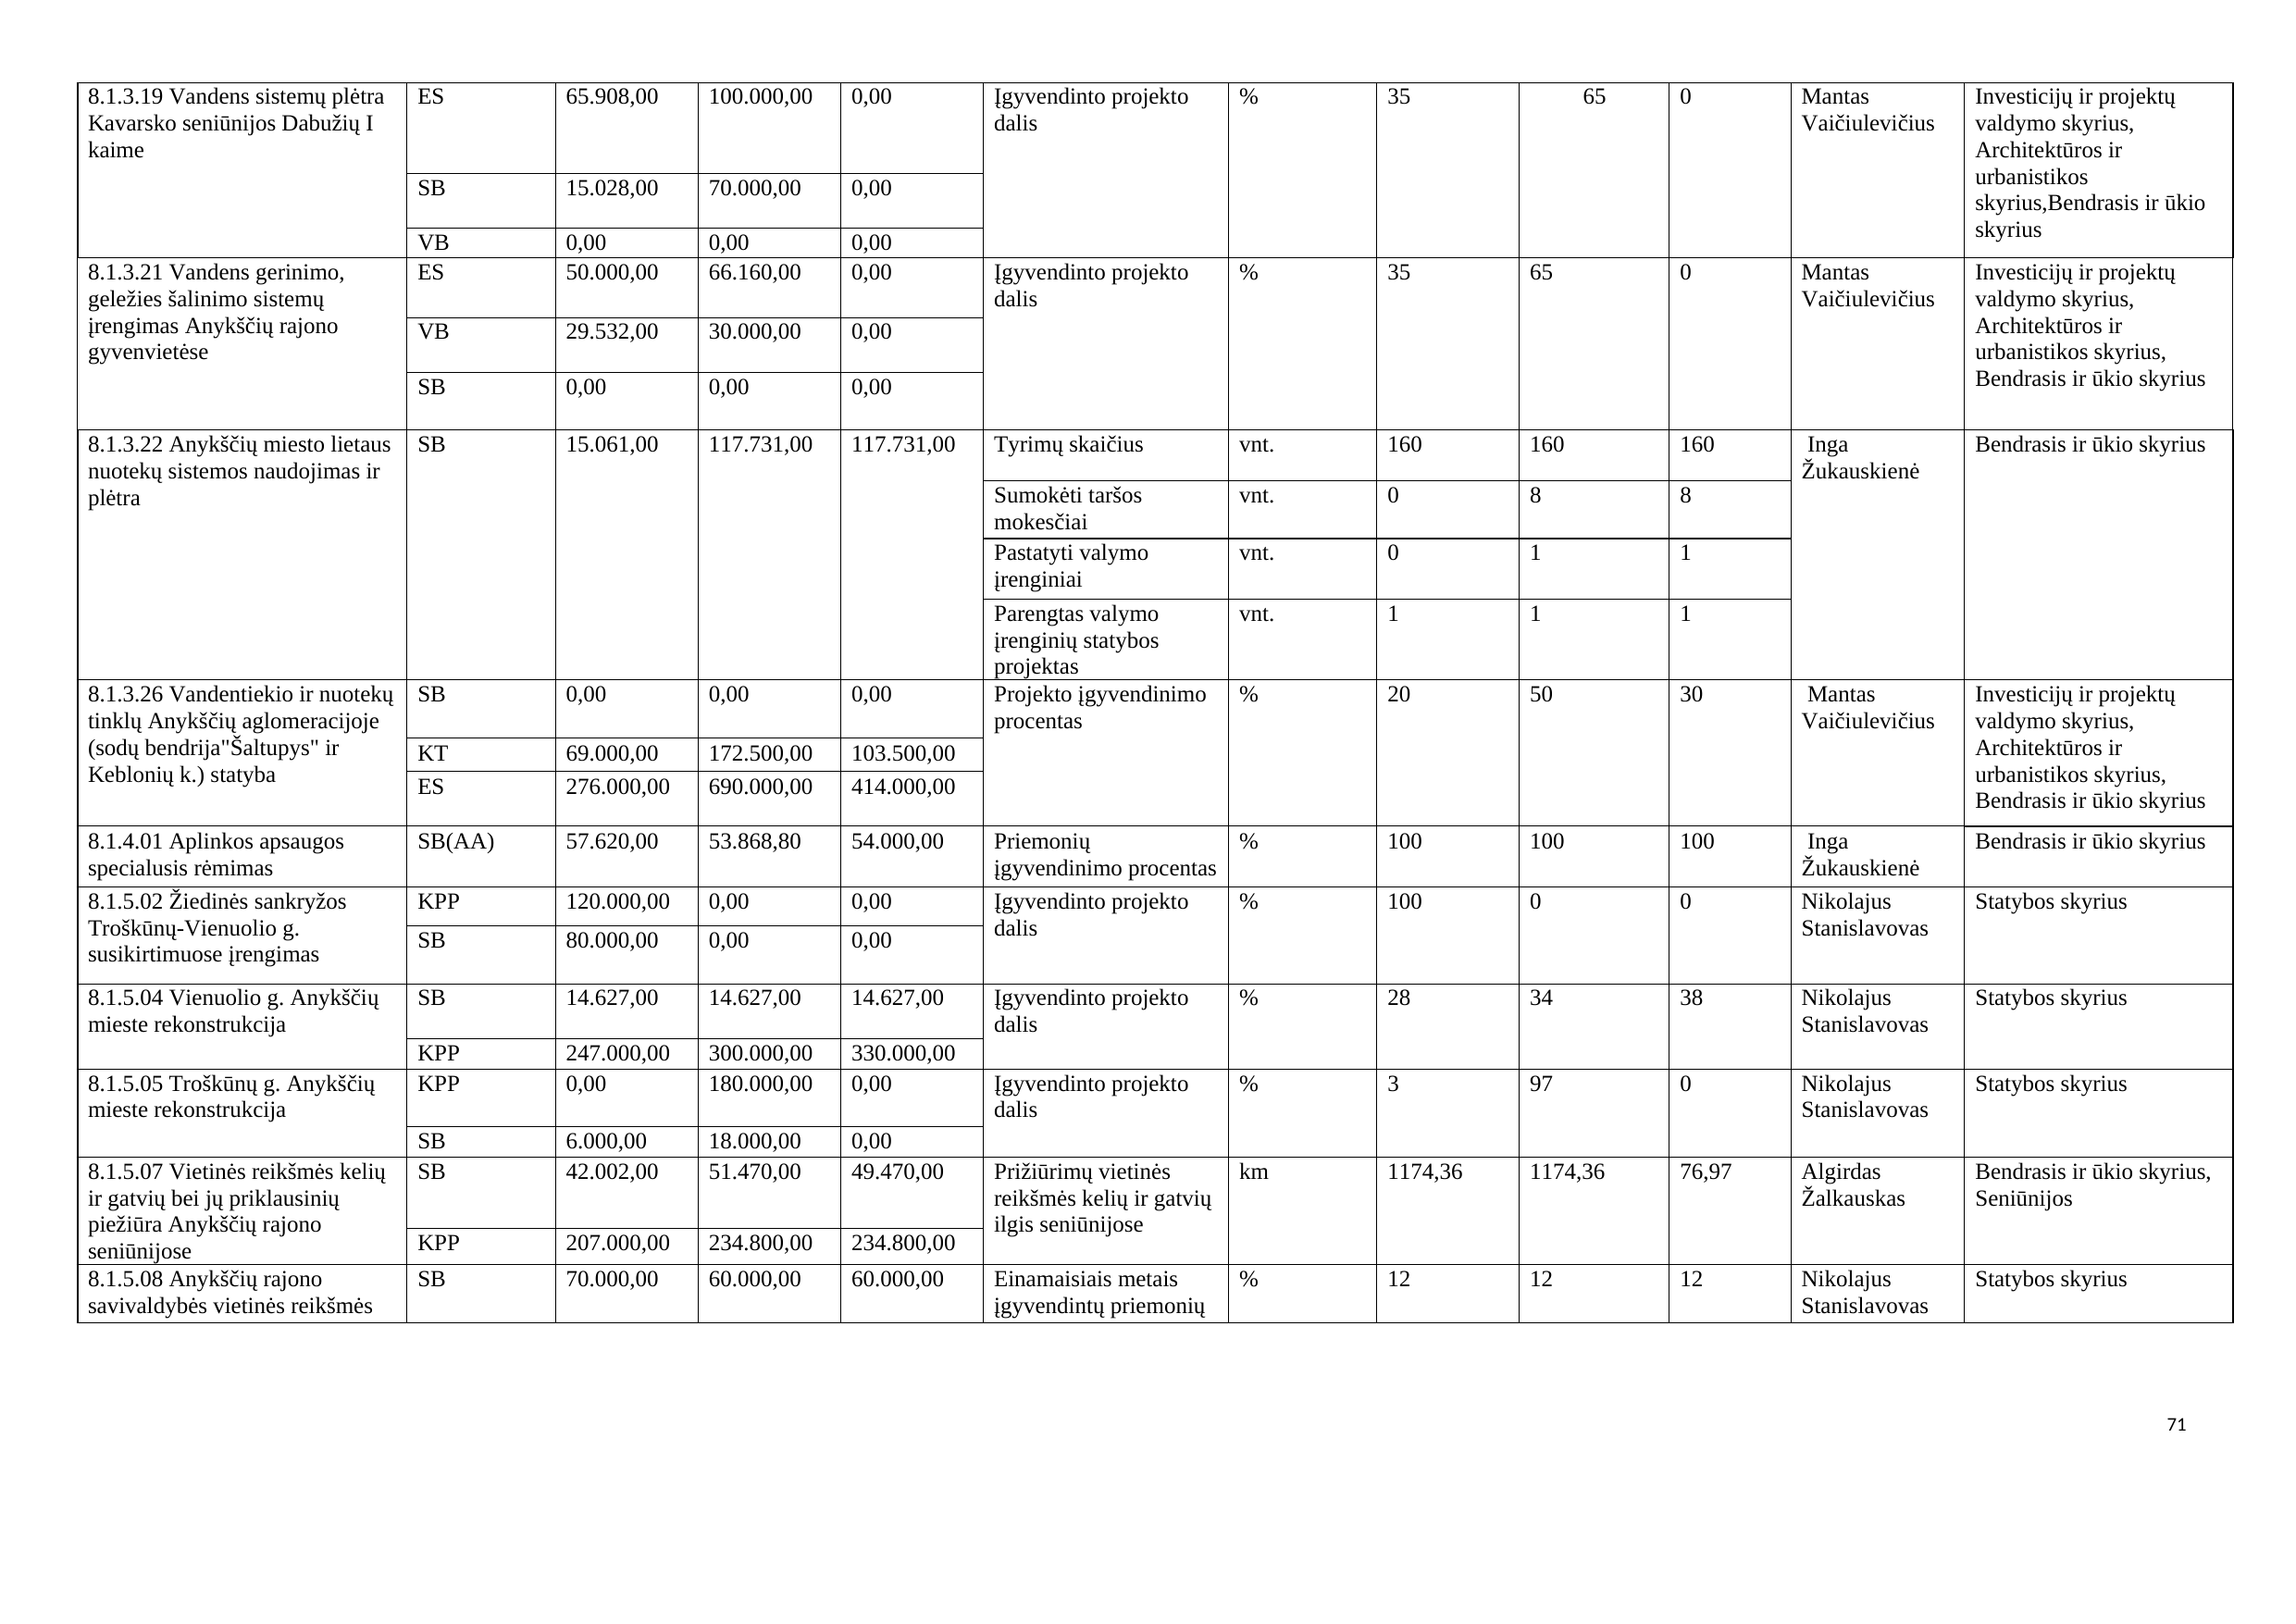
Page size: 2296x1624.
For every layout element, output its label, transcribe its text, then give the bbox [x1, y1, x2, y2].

table_cell 0,00 [556, 373, 698, 429]
table_cell 234.800,00 [841, 1229, 983, 1264]
table_cell Inga Žukauskienė [1792, 430, 1964, 679]
table_cell SB [407, 373, 555, 429]
table_cell 8.1.5.08 Anykščių rajono savivaldybės vietinės reikšmės [79, 1265, 406, 1321]
table_cell Mantas Vaičiulevičius [1792, 680, 1964, 825]
table_cell Pastatyti valymo įrenginiai [984, 539, 1228, 599]
table_cell 100 [1377, 887, 1519, 983]
table_cell SB [407, 1158, 555, 1228]
table_cell 38 [1669, 985, 1791, 1069]
table_cell 66.160,00 [699, 258, 840, 316]
table_cell SB [407, 680, 555, 738]
table_cell 14.627,00 [556, 985, 698, 1038]
table_cell KPP [407, 887, 555, 925]
table_cell 8 [1669, 481, 1791, 538]
table_cell 97 [1520, 1070, 1669, 1157]
table_cell 0,00 [841, 1070, 983, 1126]
table_cell 172.500,00 [699, 738, 840, 771]
table_cell Nikolajus Stanislavovas [1792, 1265, 1964, 1321]
table_cell 53.868,80 [699, 826, 840, 886]
table_cell 0,00 [841, 229, 983, 257]
table_cell vnt. [1229, 430, 1376, 480]
table_cell 690.000,00 [699, 772, 840, 825]
table_cell 70.000,00 [556, 1265, 698, 1321]
table_cell KT [407, 738, 555, 771]
table_cell Prižiūrimų vietinės reikšmės kelių ir gatvių ilgis seniūnijose [984, 1158, 1228, 1264]
table_cell 0 [1377, 539, 1519, 599]
table_cell 14.627,00 [841, 985, 983, 1038]
table_cell 65 [1520, 83, 1669, 257]
table_cell 51.470,00 [699, 1158, 840, 1228]
table_cell 0 [1669, 83, 1791, 257]
table_cell % [1229, 887, 1376, 983]
table_cell Nikolajus Stanislavovas [1792, 887, 1964, 983]
table_cell 12 [1669, 1265, 1791, 1321]
table_cell 30 [1669, 680, 1791, 825]
table_cell SB [407, 985, 555, 1038]
table_cell ES [407, 258, 555, 316]
table_cell 80.000,00 [556, 926, 698, 983]
table_cell 117.731,00 [699, 430, 840, 679]
table_cell 1 [1377, 600, 1519, 679]
table_cell 76,97 [1669, 1158, 1791, 1264]
table_cell 60.000,00 [841, 1265, 983, 1321]
table_cell 50.000,00 [556, 258, 698, 316]
table_cell 15.061,00 [556, 430, 698, 679]
table_cell 0,00 [841, 926, 983, 983]
table_cell 0,00 [841, 83, 983, 173]
table_cell Statybos skyrius [1965, 985, 2232, 1069]
table_cell 35 [1377, 83, 1519, 257]
table_cell Tyrimų skaičius [984, 430, 1228, 480]
table_cell 28 [1377, 985, 1519, 1069]
table_cell 276.000,00 [556, 772, 698, 825]
table_cell SB [407, 1265, 555, 1321]
table_cell 65.908,00 [556, 83, 698, 173]
table_cell 6.000,00 [556, 1127, 698, 1157]
table_cell Bendrasis ir ūkio skyrius [1965, 827, 2232, 886]
table_cell 3 [1377, 1070, 1519, 1157]
table_cell Nikolajus Stanislavovas [1792, 985, 1964, 1069]
table_cell KPP [407, 1070, 555, 1126]
table_cell 0,00 [841, 373, 983, 429]
table_cell 0,00 [699, 926, 840, 983]
table_cell 100 [1669, 826, 1791, 886]
table_cell 70.000,00 [699, 174, 840, 228]
table_cell Statybos skyrius [1965, 1265, 2232, 1321]
table_cell 234.800,00 [699, 1229, 840, 1264]
table_cell 180.000,00 [699, 1070, 840, 1126]
table_cell 160 [1669, 430, 1791, 480]
table_cell % [1229, 83, 1376, 257]
table_cell Bendrasis ir ūkio skyrius, Seniūnijos [1965, 1158, 2232, 1264]
table_cell 160 [1377, 430, 1519, 480]
table_cell 330.000,00 [841, 1039, 983, 1069]
table_cell 117.731,00 [841, 430, 983, 679]
table_cell 0 [1669, 1070, 1791, 1157]
table_cell 100 [1377, 826, 1519, 886]
table_cell 103.500,00 [841, 738, 983, 771]
table_cell 15.028,00 [556, 174, 698, 228]
table_cell 0,00 [841, 887, 983, 925]
table_cell Įgyvendinto projekto dalis [984, 258, 1228, 429]
table_cell % [1229, 985, 1376, 1069]
table_cell Mantas Vaičiulevičius [1792, 83, 1964, 257]
table_cell SB [407, 430, 555, 679]
table_cell 42.002,00 [556, 1158, 698, 1228]
table_cell SB(AA) [407, 826, 555, 886]
table_cell Investicijų ir projektų valdymo skyrius, Architektūros ir urbanistikos skyrius,Bendrasis ir ūkio skyrius [1965, 83, 2232, 257]
table_cell Investicijų ir projektų valdymo skyrius, Architektūros ir urbanistikos skyrius, Bendrasis ir ūkio skyrius [1965, 258, 2232, 429]
table_cell 8 [1520, 481, 1669, 538]
table_cell 0 [1520, 887, 1669, 983]
table_cell 8.1.3.21 Vandens gerinimo, geležies šalinimo sistemų įrengimas Anykščių rajono gyvenvietėse [78, 258, 406, 429]
table_cell Parengtas valymo įrenginių statybos projektas [984, 600, 1228, 679]
table_cell 207.000,00 [556, 1229, 698, 1264]
table_cell KPP [407, 1039, 555, 1069]
table_cell Einamaisiais metais įgyvendintų priemonių [984, 1265, 1228, 1321]
table_cell 0,00 [841, 174, 983, 228]
table_cell 1 [1520, 600, 1669, 679]
table_cell 12 [1377, 1265, 1519, 1321]
table_cell 69.000,00 [556, 738, 698, 771]
table_cell 0,00 [841, 258, 983, 316]
table_cell Įgyvendinto projekto dalis [984, 83, 1228, 257]
table_cell Bendrasis ir ūkio skyrius [1965, 430, 2232, 679]
table_cell 49.470,00 [841, 1158, 983, 1228]
table_cell VB [407, 229, 555, 257]
table_cell 34 [1520, 985, 1669, 1069]
table_cell 0,00 [699, 887, 840, 925]
table_cell SB [407, 1127, 555, 1157]
table_cell vnt. [1229, 539, 1376, 599]
table_cell 8.1.3.19 Vandens sistemų plėtra Kavarsko seniūnijos Dabužių I kaime [79, 83, 406, 257]
table_cell 30.000,00 [699, 318, 840, 372]
table_cell 0 [1669, 258, 1791, 429]
table_cell Įgyvendinto projekto dalis [984, 887, 1228, 983]
table_cell 1 [1520, 539, 1669, 599]
table_cell 57.620,00 [556, 826, 698, 886]
table_cell 0,00 [556, 229, 698, 257]
table_cell 14.627,00 [699, 985, 840, 1038]
table_cell Statybos skyrius [1965, 887, 2232, 983]
table_cell 100 [1520, 826, 1669, 886]
table_cell Algirdas Žalkauskas [1792, 1158, 1964, 1264]
table_cell KPP [407, 1229, 555, 1264]
table_cell vnt. [1229, 600, 1376, 679]
table_cell Mantas Vaičiulevičius [1792, 258, 1964, 429]
table_cell Nikolajus Stanislavovas [1792, 1070, 1964, 1157]
table_cell 65 [1520, 258, 1669, 429]
table_cell Projekto įgyvendinimo procentas [984, 680, 1228, 825]
table_cell 0 [1669, 887, 1791, 983]
table_cell SB [407, 174, 555, 228]
table_cell 50 [1520, 680, 1669, 825]
table_cell 1174,36 [1377, 1158, 1519, 1264]
table_cell 120.000,00 [556, 887, 698, 925]
table_cell 0,00 [556, 680, 698, 738]
table_cell Įgyvendinto projekto dalis [984, 1070, 1228, 1157]
table_cell % [1229, 1265, 1376, 1321]
table_cell 0,00 [841, 1127, 983, 1157]
table_cell ES [407, 83, 555, 173]
table_cell 0,00 [699, 373, 840, 429]
table_cell 35 [1377, 258, 1519, 429]
table_cell 8.1.4.01 Aplinkos apsaugos specialusis rėmimas [79, 826, 406, 886]
table_cell 8.1.3.22 Anykščių miesto lietaus nuotekų sistemos naudojimas ir plėtra [79, 430, 406, 679]
table_cell 12 [1520, 1265, 1669, 1321]
table_cell 54.000,00 [841, 826, 983, 886]
table_cell 0,00 [841, 318, 983, 372]
table_cell Inga Žukauskienė [1792, 826, 1964, 886]
table_cell 160 [1520, 430, 1669, 480]
table_cell 0,00 [699, 680, 840, 738]
table_cell 20 [1377, 680, 1519, 825]
table_cell 1174,36 [1520, 1158, 1669, 1264]
table_cell 0 [1377, 481, 1519, 538]
table_cell % [1229, 680, 1376, 825]
table_cell 8.1.5.07 Vietinės reikšmės kelių ir gatvių bei jų priklausinių piežiūra Anykščių rajono seniūnijose [79, 1158, 406, 1264]
table_cell Statybos skyrius [1965, 1070, 2232, 1157]
table_cell Įgyvendinto projekto dalis [984, 985, 1228, 1069]
table_cell ES [407, 772, 555, 825]
table_cell 414.000,00 [841, 772, 983, 825]
table_cell 247.000,00 [556, 1039, 698, 1069]
table_cell 8.1.3.26 Vandentiekio ir nuotekų tinklų Anykščių aglomeracijoje (sodų bendrija"Šaltupys" ir Keblonių k.) statyba [79, 680, 406, 825]
table_cell km [1229, 1158, 1376, 1264]
table_cell 0,00 [699, 229, 840, 257]
table_cell 8.1.5.04 Vienuolio g. Anykščių mieste rekonstrukcija [79, 985, 406, 1069]
table_cell 29.532,00 [556, 318, 698, 372]
table_cell Sumokėti taršos mokesčiai [984, 481, 1228, 538]
table_cell % [1229, 258, 1376, 429]
table_cell 8.1.5.02 Žiedinės sankryžos Troškūnų-Vienuolio g. susikirtimuose įrengimas [79, 887, 406, 983]
table_cell 100.000,00 [699, 83, 840, 173]
table_cell VB [407, 318, 555, 372]
table_cell 0,00 [556, 1070, 698, 1126]
table_cell Investicijų ir projektų valdymo skyrius, Architektūros ir urbanistikos skyrius, Bendrasis ir ūkio skyrius [1965, 680, 2232, 825]
table_cell 1 [1669, 539, 1791, 599]
table_cell 18.000,00 [699, 1127, 840, 1157]
table_cell vnt. [1229, 481, 1376, 538]
table_cell % [1229, 1070, 1376, 1157]
table_cell 300.000,00 [699, 1039, 840, 1069]
table_cell Priemonių įgyvendinimo procentas [984, 826, 1228, 886]
table_cell % [1229, 826, 1376, 886]
table_cell 1 [1669, 600, 1791, 679]
table_cell 0,00 [841, 680, 983, 738]
table_cell 60.000,00 [699, 1265, 840, 1321]
table_cell SB [407, 926, 555, 983]
table_cell 8.1.5.05 Troškūnų g. Anykščių mieste rekonstrukcija [79, 1070, 406, 1157]
